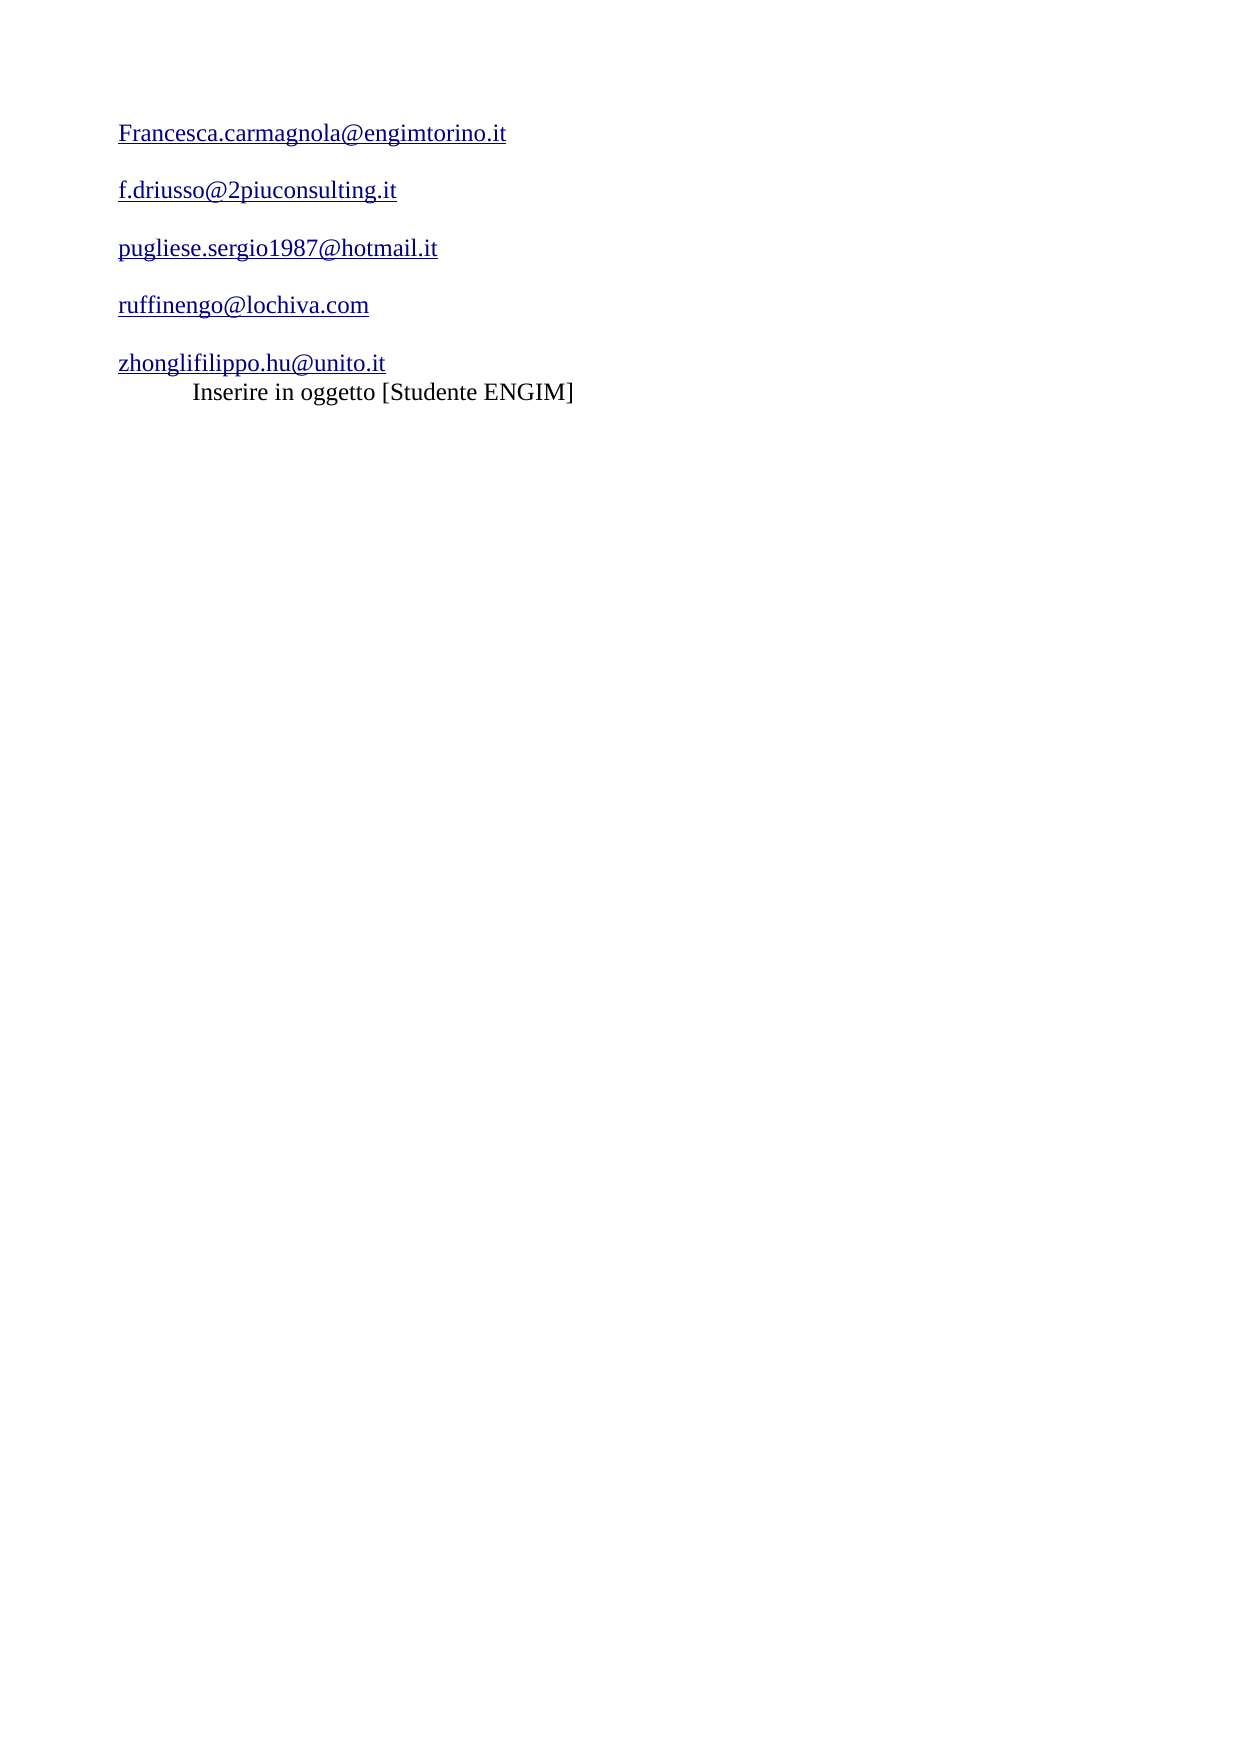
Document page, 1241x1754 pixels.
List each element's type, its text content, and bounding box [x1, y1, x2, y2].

text f.driusso@2piuconsulting.it [118, 176, 1122, 204]
text Inserire in oggetto [Studente ENGIM] [118, 377, 1122, 406]
text ruffinengo@lochiva.com [118, 291, 1122, 319]
text pugliese.sergio1987@hotmail.it [118, 233, 1122, 262]
text zhonglifilippo.hu@unito.it [118, 348, 1122, 377]
text Francesca.carmagnola@engimtorino.it [118, 118, 1122, 147]
